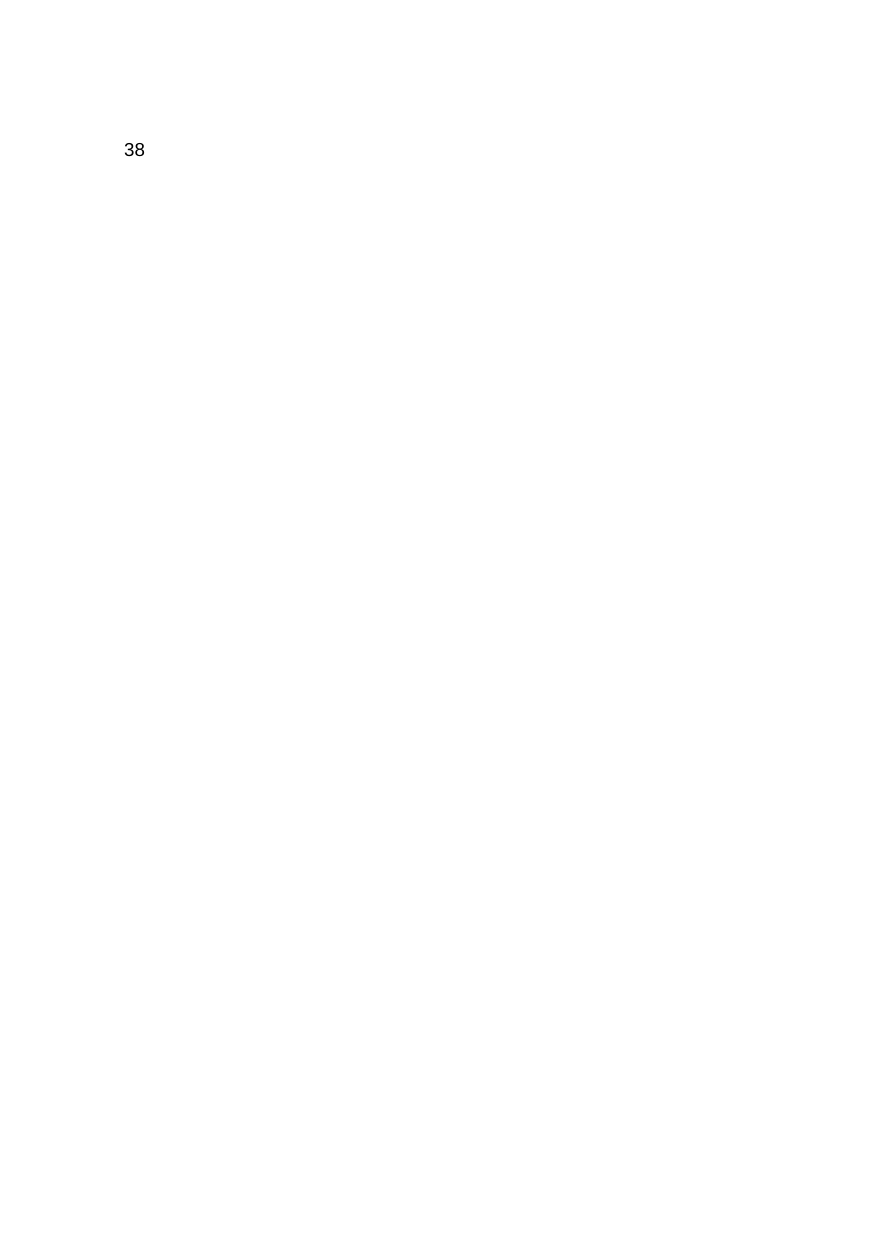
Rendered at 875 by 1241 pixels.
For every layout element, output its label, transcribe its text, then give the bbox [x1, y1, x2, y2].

text 38 [124, 139, 791, 161]
